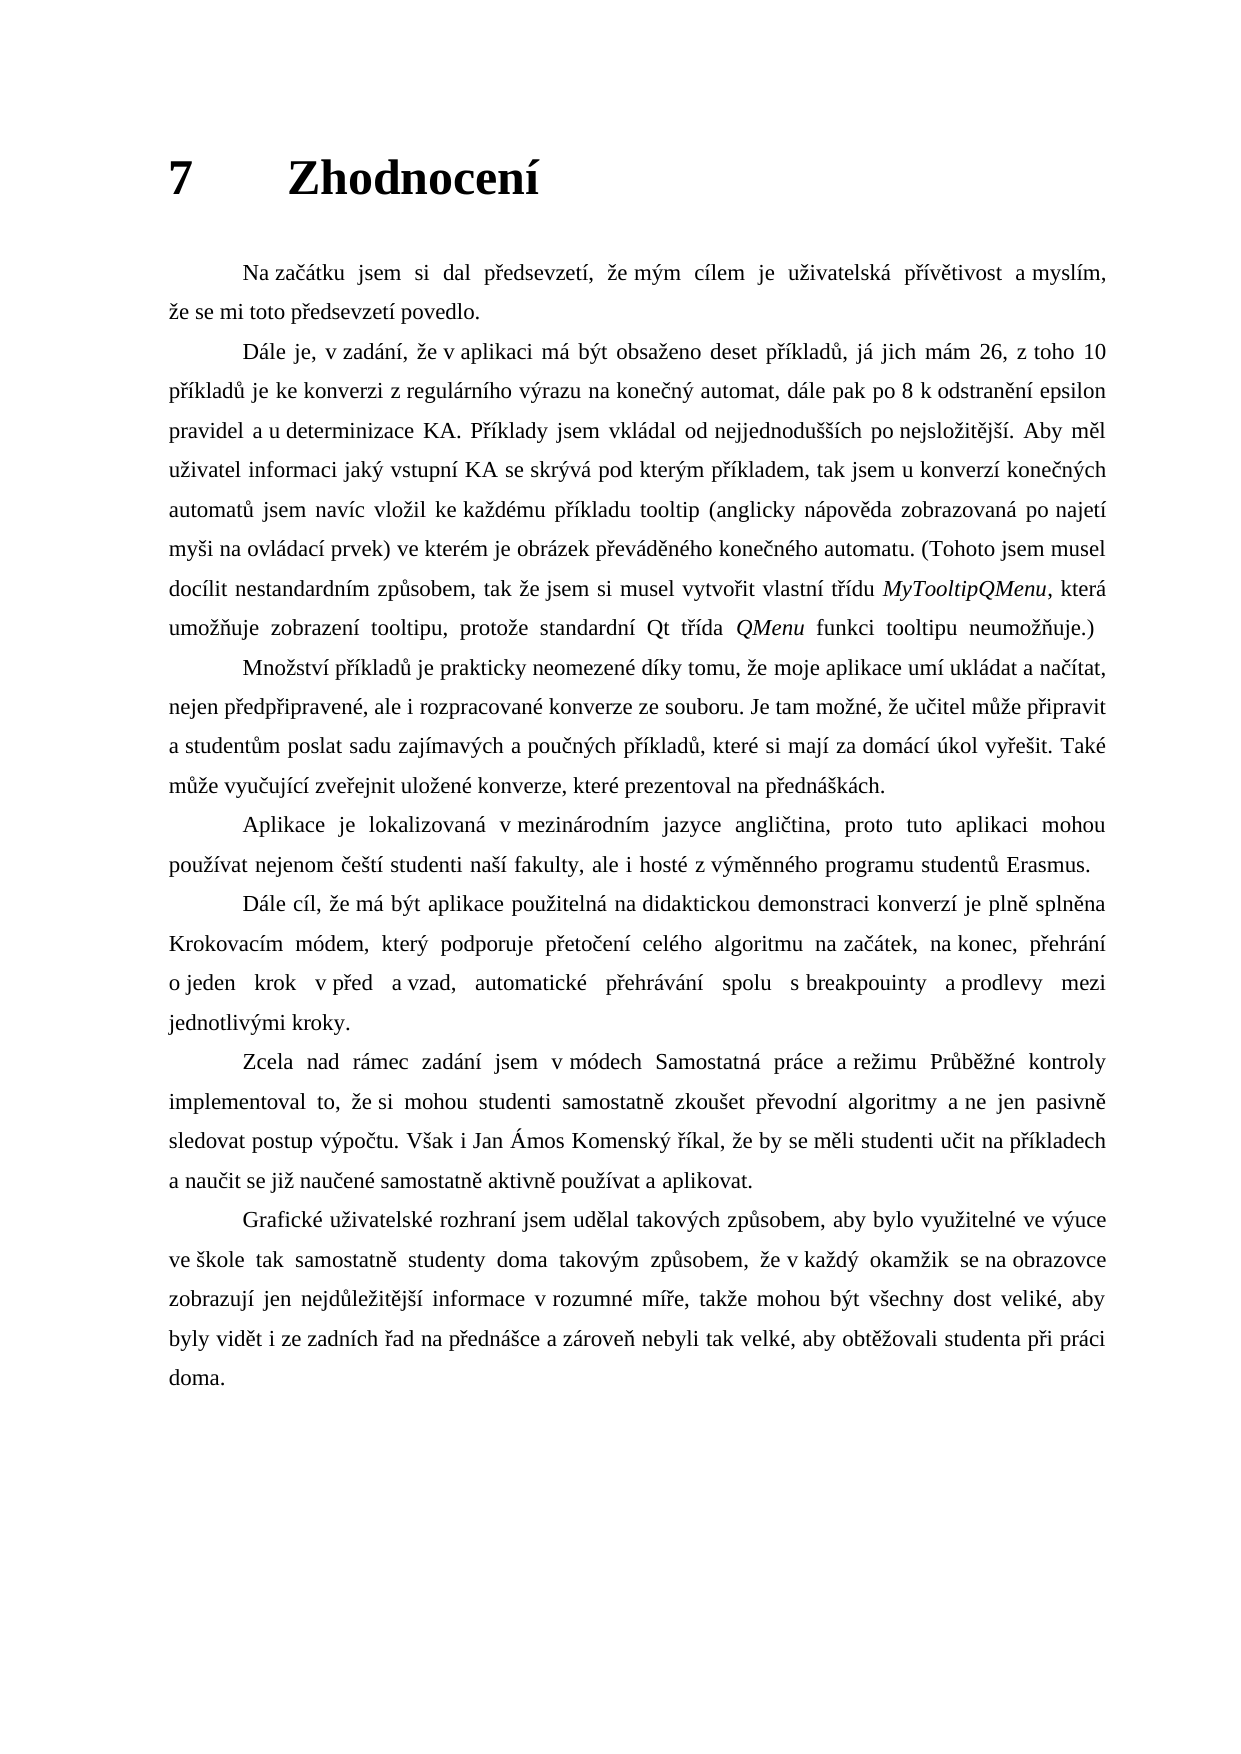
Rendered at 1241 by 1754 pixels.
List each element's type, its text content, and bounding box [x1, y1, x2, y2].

text Aplikace je lokalizovaná v mezinárodním jazyce angličtina, proto tuto aplikaci mohou používat nejenom čeští studenti naší fakulty, ale i hosté z výměnného programu studentů Erasmus. Dále cíl, že má být aplikace použitelná na didaktickou demonstraci konverzí je plně splněna Krokovacím módem, který podporuje přetočení celého algoritmu na začátek, na konec, přehrání o jeden krok v před a vzad, automatické přehrávání spolu s breakpouinty a prodlevy mezi jednotlivými kroky. [169, 812, 1106, 1035]
text Zcela nad rámec zadání jsem v módech Samostatná práce a režimu Průběžné kontroly implementoval to, že si mohou studenti samostatně zkoušet převodní algoritmy a ne jen pasivně sledovat postup výpočtu. Však i Jan Ámos Komenský říkal, že by se měli studenti učit na příkladech a naučit se již naučené samostatně aktivně používat a aplikovat. [169, 1048, 1106, 1193]
text Dále je, v zadání, že v aplikaci má být obsaženo deset příkladů, já jich mám 26, z toho 10 příkladů je ke konverzi z regulárního výrazu na konečný automat, dále pak po 8 k odstranění epsilon pravidel a u determinizace KA. Příklady jsem vkládal od nejjednodušších po nejsložitější. Aby měl uživatel informaci jaký vstupní KA se skrývá pod kterým příkladem, tak jsem u konverzí konečných automatů jsem navíc vložil ke každému příkladu tooltip (anglicky nápověda zobrazovaná po najetí myši na ovládací prvek) ve kterém je obrázek převáděného konečného automatu. (Tohoto jsem musel docílit nestandardním způsobem, tak že jsem si musel vytvořit vlastní třídu MyTooltipQMenu, která umožňuje zobrazení tooltipu, protože standardní Qt třída QMenu funkci tooltipu neumožňuje.) Množství příkladů je prakticky neomezené díky tomu, že moje aplikace umí ukládat a načítat, nejen předpřipravené, ale i rozpracované konverze ze souboru. Je tam možné, že učitel může připravit a studentům poslat sadu zajímavých a poučných příkladů, které si mají za domácí úkol vyřešit. Také může vyučující zveřejnit uložené konverze, které prezentoval na přednáškách. [169, 338, 1106, 798]
subtitle Zhodnocení [169, 148, 1106, 205]
text Na začátku jsem si dal předsevzetí, že mým cílem je uživatelská přívětivost a myslím, že se mi toto předsevzetí povedlo. [169, 259, 1106, 325]
text Grafické uživatelské rozhraní jsem udělal takových způsobem, aby bylo využitelné ve výuce ve škole tak samostatně studenty doma takovým způsobem, že v každý okamžik se na obrazovce zobrazují jen nejdůležitější informace v rozumné míře, takže mohou být všechny dost veliké, aby byly vidět i ze zadních řad na přednášce a zároveň nebyli tak velké, aby obtěžovali studenta při práci doma. [169, 1206, 1106, 1391]
